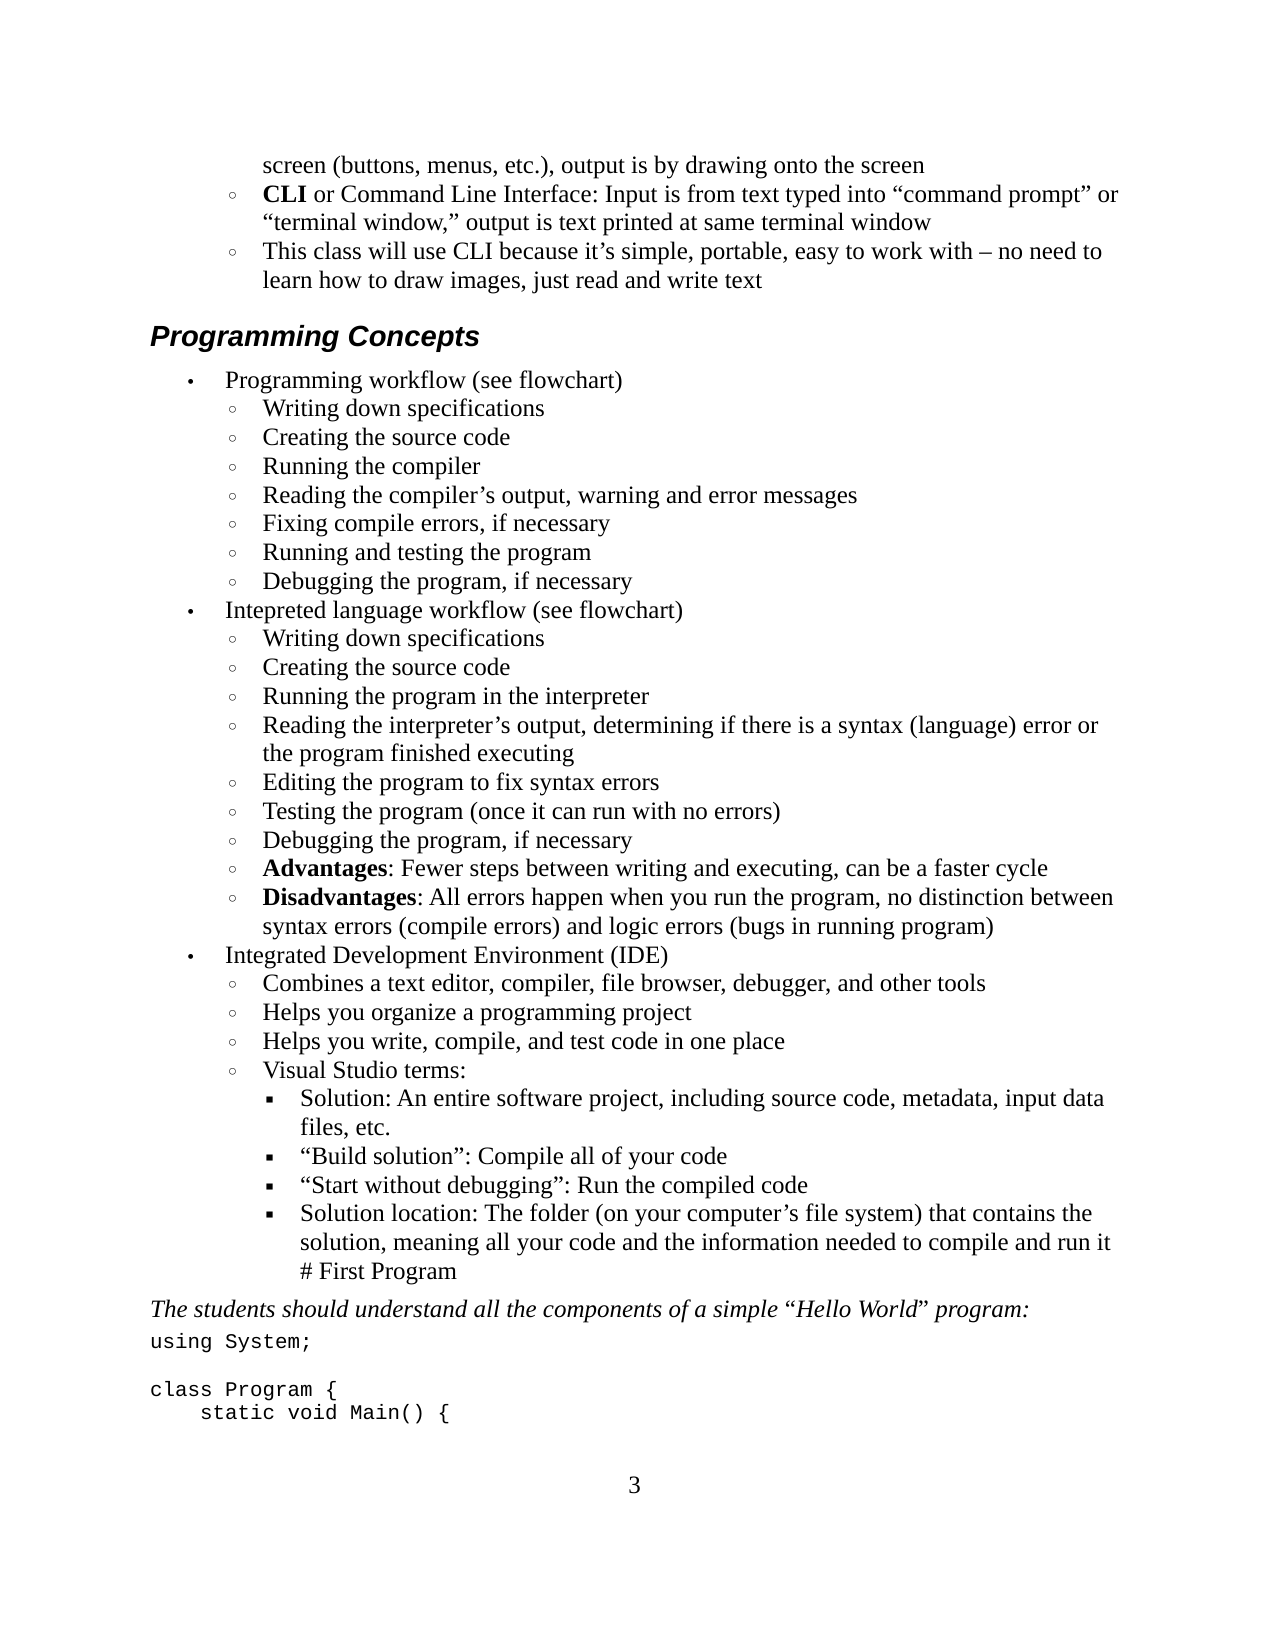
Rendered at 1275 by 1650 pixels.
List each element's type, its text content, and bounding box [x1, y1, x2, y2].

text class Program { [150, 1379, 1125, 1402]
list CLI or Command Line Interface: Input is from text typed into “command prompt” or “terminal window,” output is text printed at same terminal window [225, 179, 1125, 236]
list Disadvantages: All errors happen when you run the program, no distinction between syntax errors (compile errors) and logic errors (bugs in running program) [225, 882, 1125, 940]
list Creating the source code [225, 422, 1125, 451]
subtitle Programming Concepts [150, 319, 1125, 352]
list Writing down specifications [225, 623, 1125, 652]
list Reading the interpreter’s output, determining if there is a syntax (language) error or the program finished executing [225, 710, 1125, 767]
list Running and testing the program [225, 537, 1125, 566]
list Integrated Development Environment (IDE) [187, 940, 1125, 968]
list Intepreted language workflow (see flowchart) [187, 595, 1125, 623]
list Debugging the program, if necessary [225, 566, 1125, 595]
list “Start without debugging”: Run the compiled code [262, 1170, 1125, 1198]
list This class will use CLI because it’s simple, portable, easy to work with – no need to learn how to draw images, just read and write text [225, 236, 1125, 294]
list Running the compiler [225, 451, 1125, 480]
list Writing down specifications [225, 393, 1125, 422]
list Creating the source code [225, 652, 1125, 681]
list Debugging the program, if necessary [225, 825, 1125, 853]
list Helps you write, compile, and test code in one place [225, 1026, 1125, 1055]
list screen (buttons, menus, etc.), output is by drawing onto the screen [225, 150, 1125, 179]
list Visual Studio terms: [225, 1055, 1125, 1083]
text The students should understand all the components of a simple “Hello World” program: [150, 1294, 1125, 1322]
text using System; [150, 1331, 1125, 1355]
list Testing the program (once it can run with no errors) [225, 796, 1125, 825]
list Combines a text editor, compiler, file browser, debugger, and other tools [225, 968, 1125, 997]
list Programming workflow (see flowchart) [187, 365, 1125, 393]
list Solution: An entire software project, including source code, metadata, input data files, etc. [262, 1083, 1125, 1141]
list Solution location: The folder (on your computer’s file system) that contains the solution, meaning all your code and the information needed to compile and run it # First Program [262, 1198, 1125, 1285]
list Fixing compile errors, if necessary [225, 508, 1125, 537]
list Editing the program to fix syntax errors [225, 767, 1125, 796]
list Advantages: Fewer steps between writing and executing, can be a faster cycle [225, 853, 1125, 882]
list Running the program in the interpreter [225, 681, 1125, 710]
text static void Main() { [150, 1402, 1125, 1426]
list Reading the compiler’s output, warning and error messages [225, 480, 1125, 508]
list “Build solution”: Compile all of your code [262, 1141, 1125, 1170]
list Helps you organize a programming project [225, 997, 1125, 1026]
